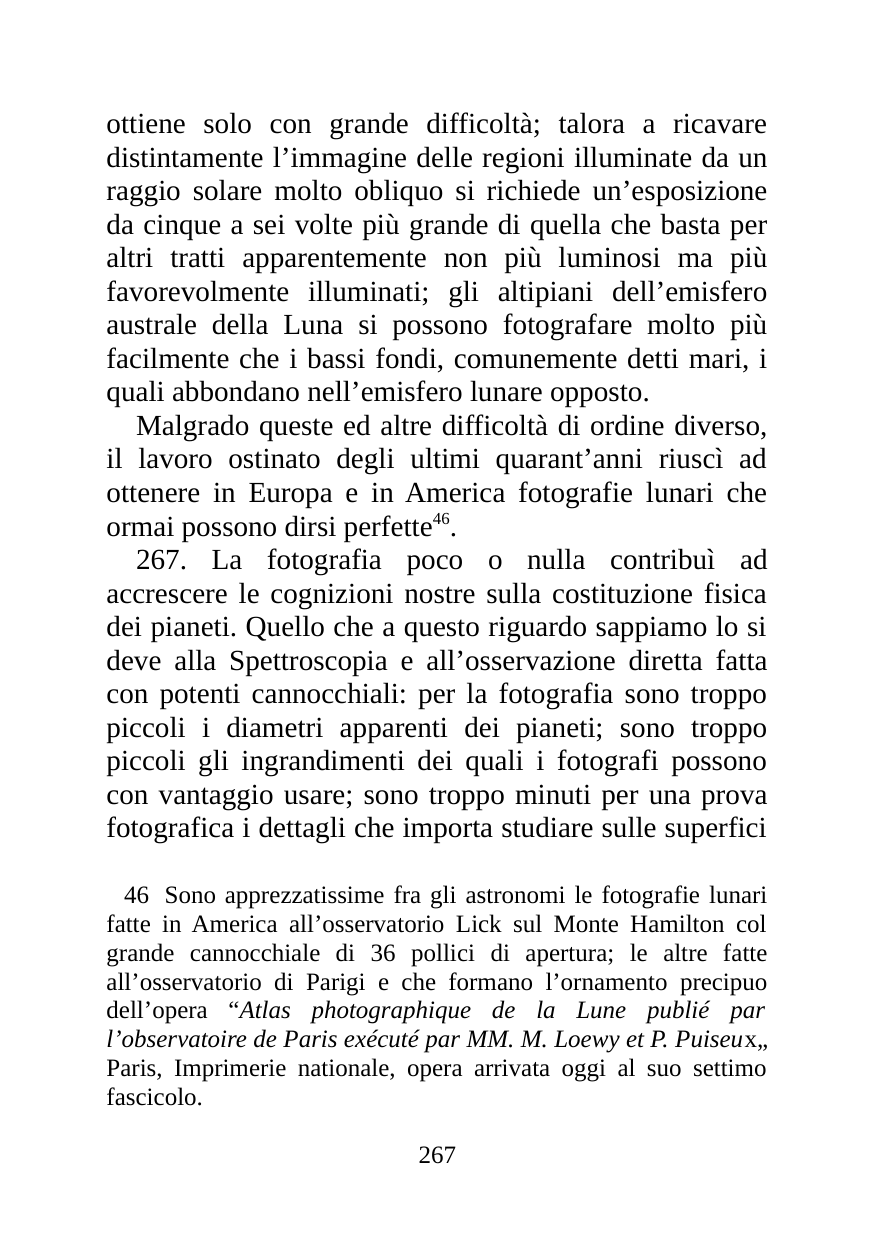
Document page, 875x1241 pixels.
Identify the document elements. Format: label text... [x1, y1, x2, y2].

text Malgrado queste ed altre difficoltà di ordine diverso, il lavoro ostinato degli ultimi quarant’anni riuscì ad ottenere in Europa e in America fotografie lunari che ormai possono dirsi perfette. [106, 408, 768, 542]
text 267. La fotografia poco o nulla contribuì ad accrescere le cognizioni nostre sulla costituzione fisica dei pianeti. Quello che a questo riguardo sappiamo lo si deve alla Spettroscopia e all’osservazione diretta fatta con potenti cannocchiali: per la fotografia sono troppo piccoli i diametri apparenti dei pianeti; sono troppo piccoli gli ingrandimenti dei quali i fotografi possono con vantaggio usare; sono troppo minuti per una prova fotografica i dettagli che importa studiare sulle superfici [106, 542, 768, 844]
text ottiene solo con grande difficoltà; talora a ricavare distintamente l’immagine delle regioni illuminate da un raggio solare molto obliquo si richiede un’esposizione da cinque a sei volte più grande di quella che basta per altri tratti apparentemente non più luminosi ma più favorevolmente illuminati; gli altipiani dell’emisfero australe della Luna si possono fotografare molto più facilmente che i bassi fondi, comunemente detti mari, i quali abbondano nell’emisfero lunare opposto. [106, 106, 768, 408]
text Sono apprezzatissime fra gli astronomi le fotografie lunari fatte in America all’osservatorio Lick sul Monte Hamilton col grande cannocchiale di 36 pollici di apertura; le altre fatte all’osservatorio di Parigi e che formano l’ornamento precipuo dell’opera “Atlas photographique de la Lune publié par l’observatoire de Paris exécuté par MM. M. Loewy et P. Puiseux„ Paris, Imprimerie nationale, opera arrivata oggi al suo settimo fascicolo. [106, 880, 768, 1110]
